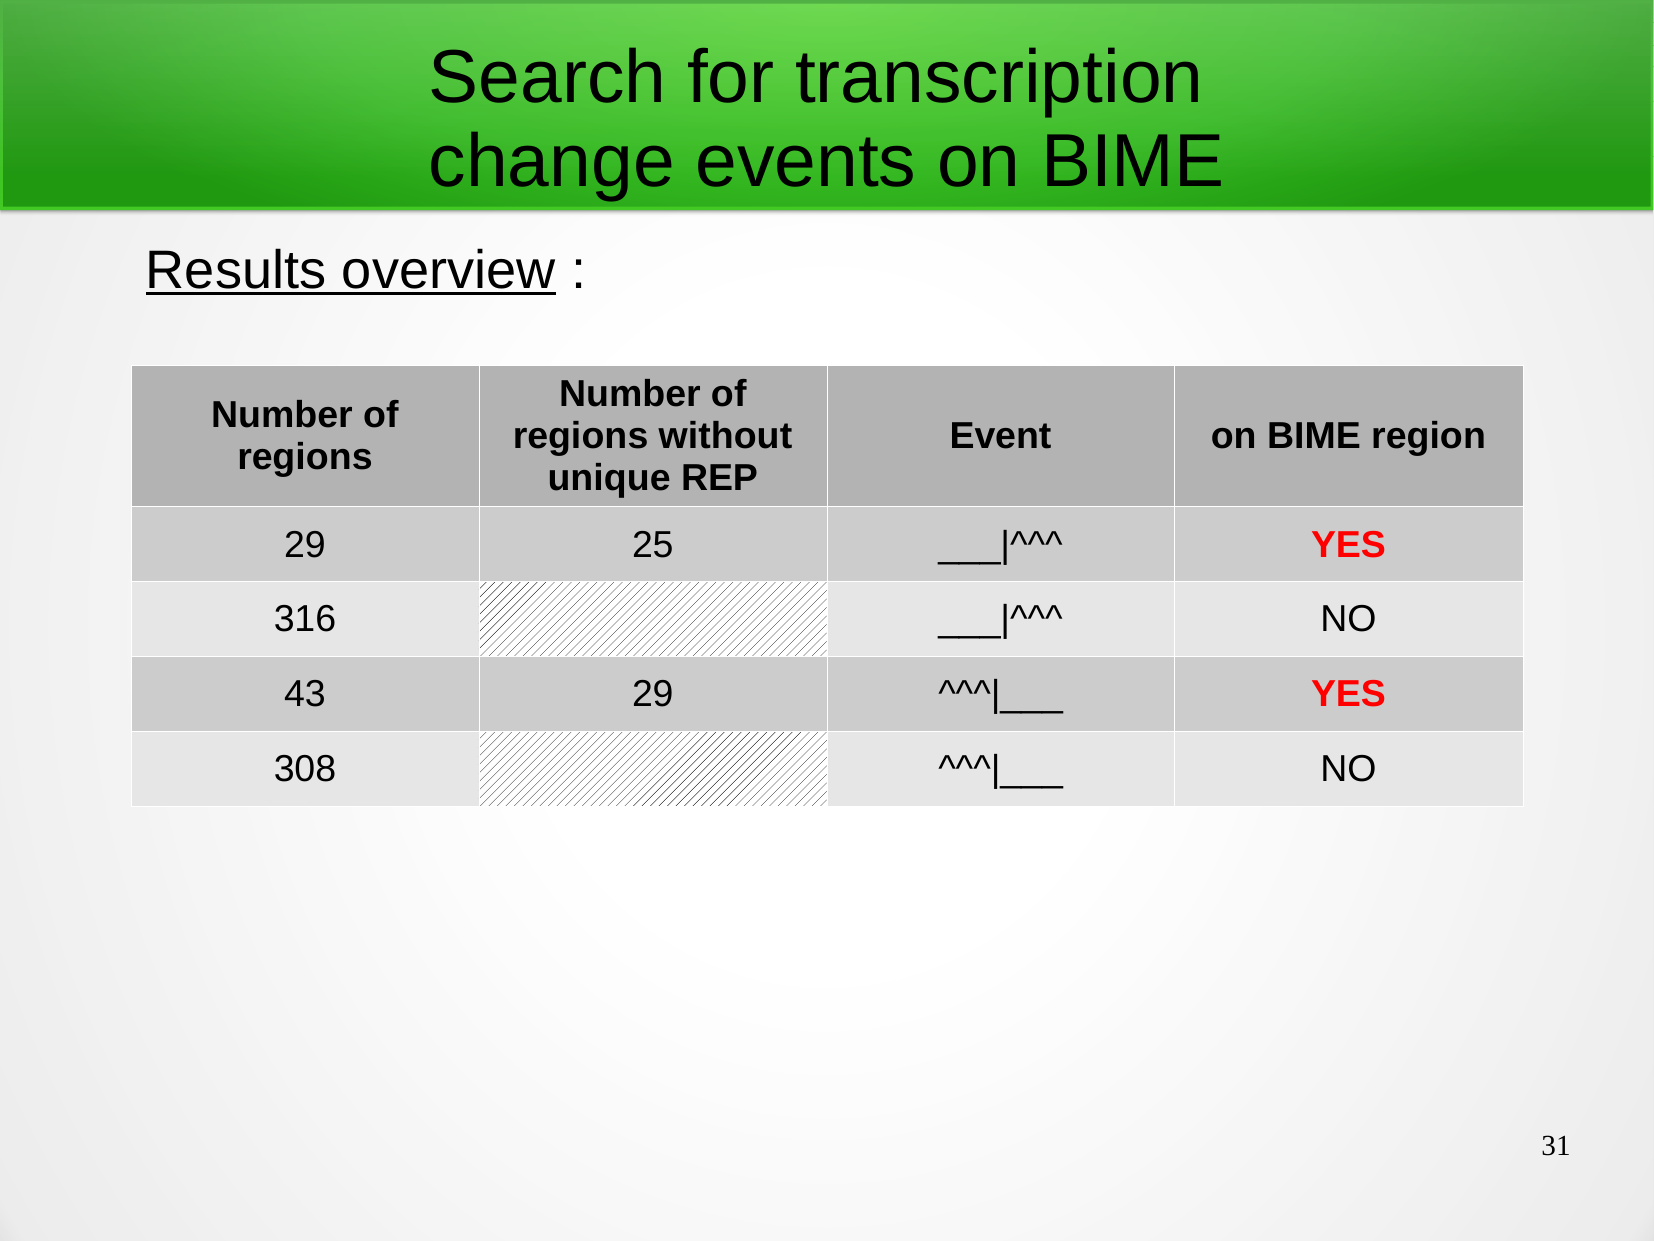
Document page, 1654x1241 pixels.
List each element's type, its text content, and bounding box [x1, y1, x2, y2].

table_cell ^^^|___ [828, 657, 1174, 731]
table_cell [480, 582, 827, 656]
table_header Number of regions without unique REP [480, 366, 827, 506]
table_cell NO [1175, 732, 1523, 806]
table_cell 43 [132, 657, 479, 731]
table_cell 25 [480, 507, 827, 581]
table_cell 308 [132, 732, 479, 806]
table_cell YES [1175, 657, 1523, 731]
table_cell [480, 732, 827, 806]
table_header Event [828, 366, 1174, 506]
title Search for transcription change events on BIME [82, 34, 1571, 203]
table_header Number of regions [132, 366, 479, 506]
table_cell NO [1175, 582, 1523, 656]
table_cell ^^^|___ [828, 732, 1174, 806]
table_cell 316 [132, 582, 479, 656]
table_cell YES [1175, 507, 1523, 581]
table_cell ___|^^^ [828, 582, 1174, 656]
table_cell 29 [480, 657, 827, 731]
table_cell ___|^^^ [828, 507, 1174, 581]
list Results overview : [75, 240, 1564, 1201]
table_header on BIME region [1175, 366, 1523, 506]
table_cell 29 [132, 507, 479, 581]
